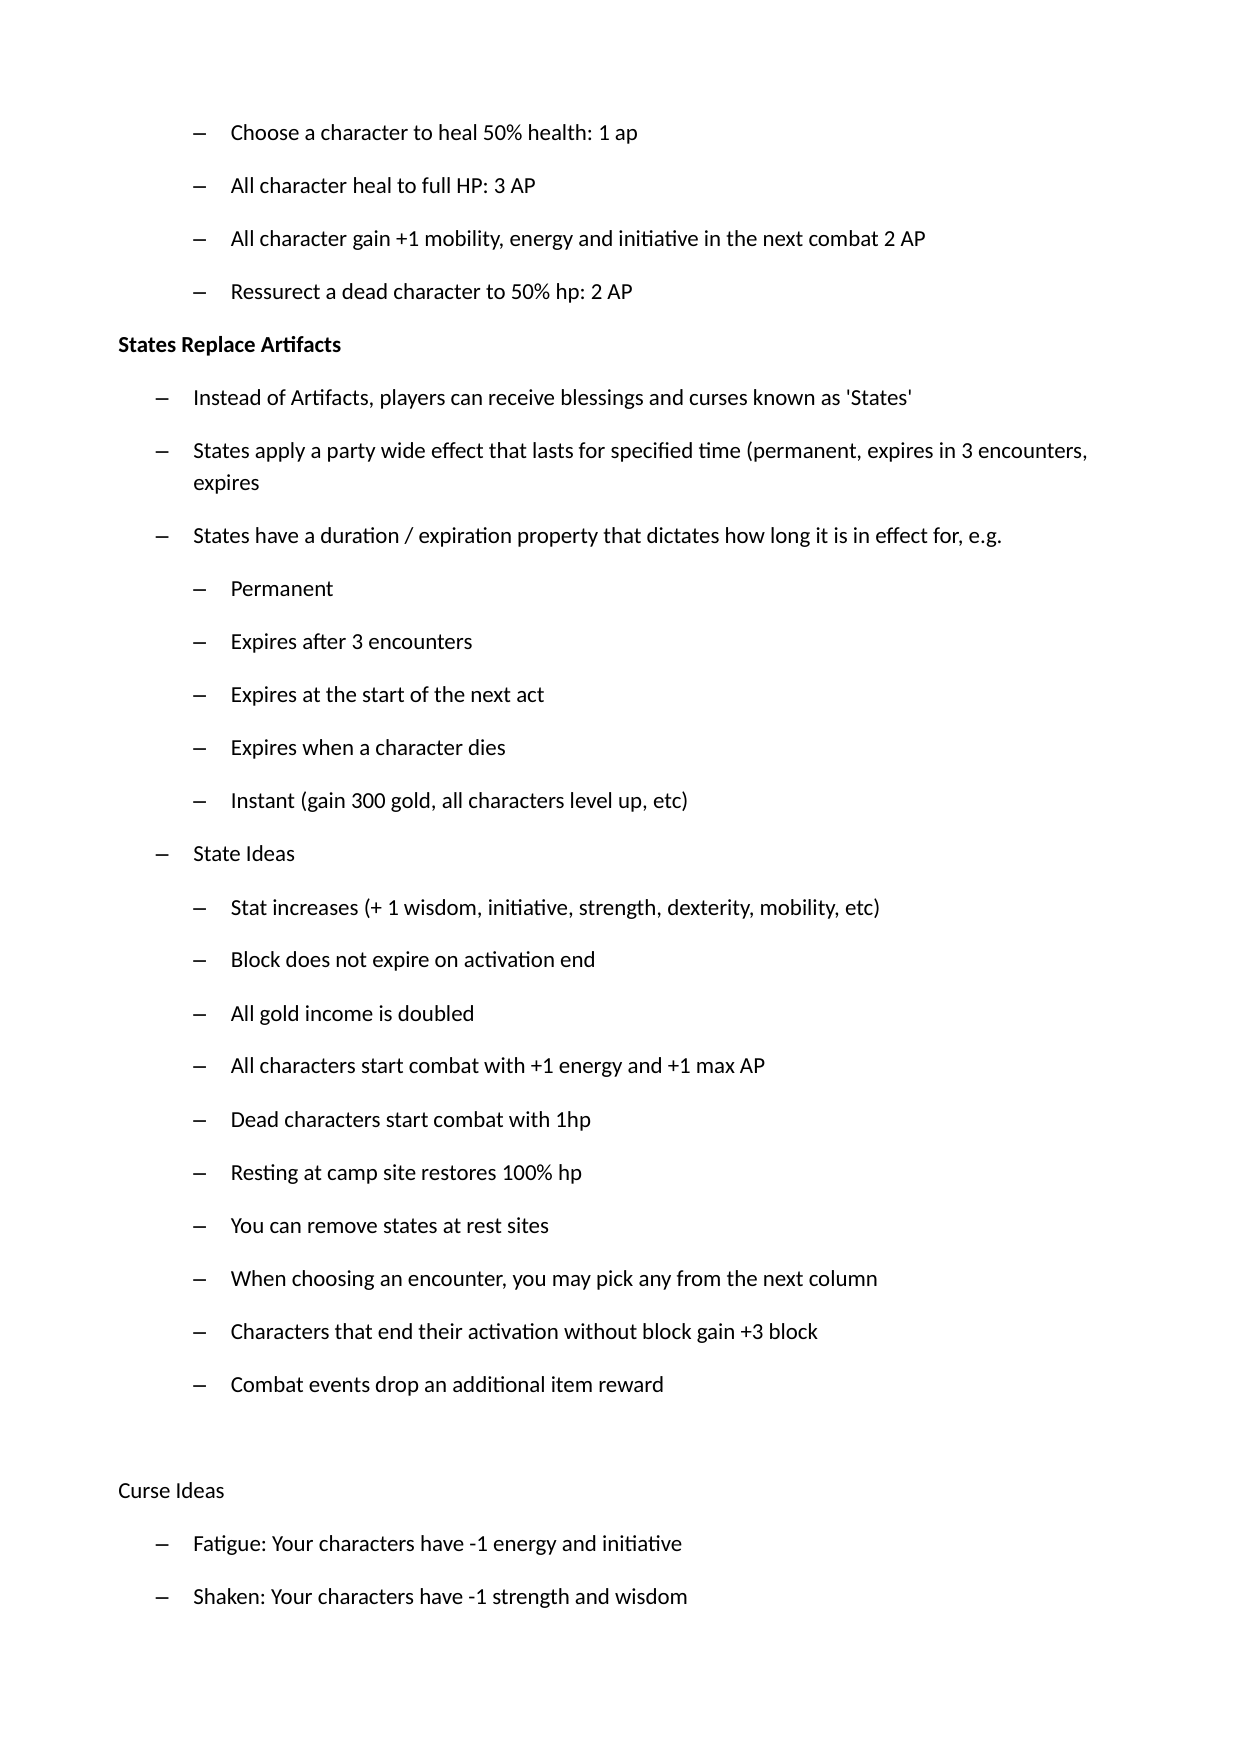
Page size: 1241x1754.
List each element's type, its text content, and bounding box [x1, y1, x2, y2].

list Choose a character to heal 50% health: 1 ap [193, 118, 1122, 146]
list All characters start combat with +1 energy and +1 max AP [193, 1052, 1122, 1080]
list Expires at the start of the next act [193, 681, 1122, 708]
list All gold income is doubled [193, 999, 1122, 1027]
list States have a duration / expiration property that dictates how long it is in effect for, e.g. [156, 521, 1122, 549]
list Instant (gain 300 gold, all characters level up, etc) [193, 787, 1122, 814]
text Curse Ideas [118, 1476, 1122, 1504]
list Combat events drop an additional item reward [193, 1370, 1122, 1398]
list Permanent [193, 574, 1122, 602]
list All character heal to full HP: 3 AP [193, 171, 1122, 199]
list Stat increases (+ 1 wisdom, initiative, strength, dexterity, mobility, etc) [193, 893, 1122, 921]
list State Ideas [156, 839, 1122, 868]
list Characters that end their activation without block gain +3 block [193, 1317, 1122, 1345]
list Instead of Artifacts, players can receive blessings and curses known as 'States' [156, 383, 1122, 411]
list States apply a party wide effect that lasts for specified time (permanent, expires in 3 encounters, expires [156, 436, 1122, 496]
list All character gain +1 mobility, energy and initiative in the next combat 2 AP [193, 224, 1122, 252]
list Expires after 3 encounters [193, 627, 1122, 656]
list Block does not expire on activation end [193, 946, 1122, 974]
list Dead characters start combat with 1hp [193, 1105, 1122, 1133]
list Shaken: Your characters have -1 strength and wisdom [156, 1582, 1122, 1610]
list Resting at camp site restores 100% hp [193, 1158, 1122, 1186]
list Ressurect a dead character to 50% hp: 2 AP [193, 277, 1122, 305]
list Fatigue: Your characters have -1 energy and initiative [156, 1529, 1122, 1557]
text States Replace Artifacts [118, 330, 1122, 358]
list Expires when a character dies [193, 733, 1122, 762]
list You can remove states at rest sites [193, 1211, 1122, 1239]
list When choosing an encounter, you may pick any from the next column [193, 1264, 1122, 1292]
